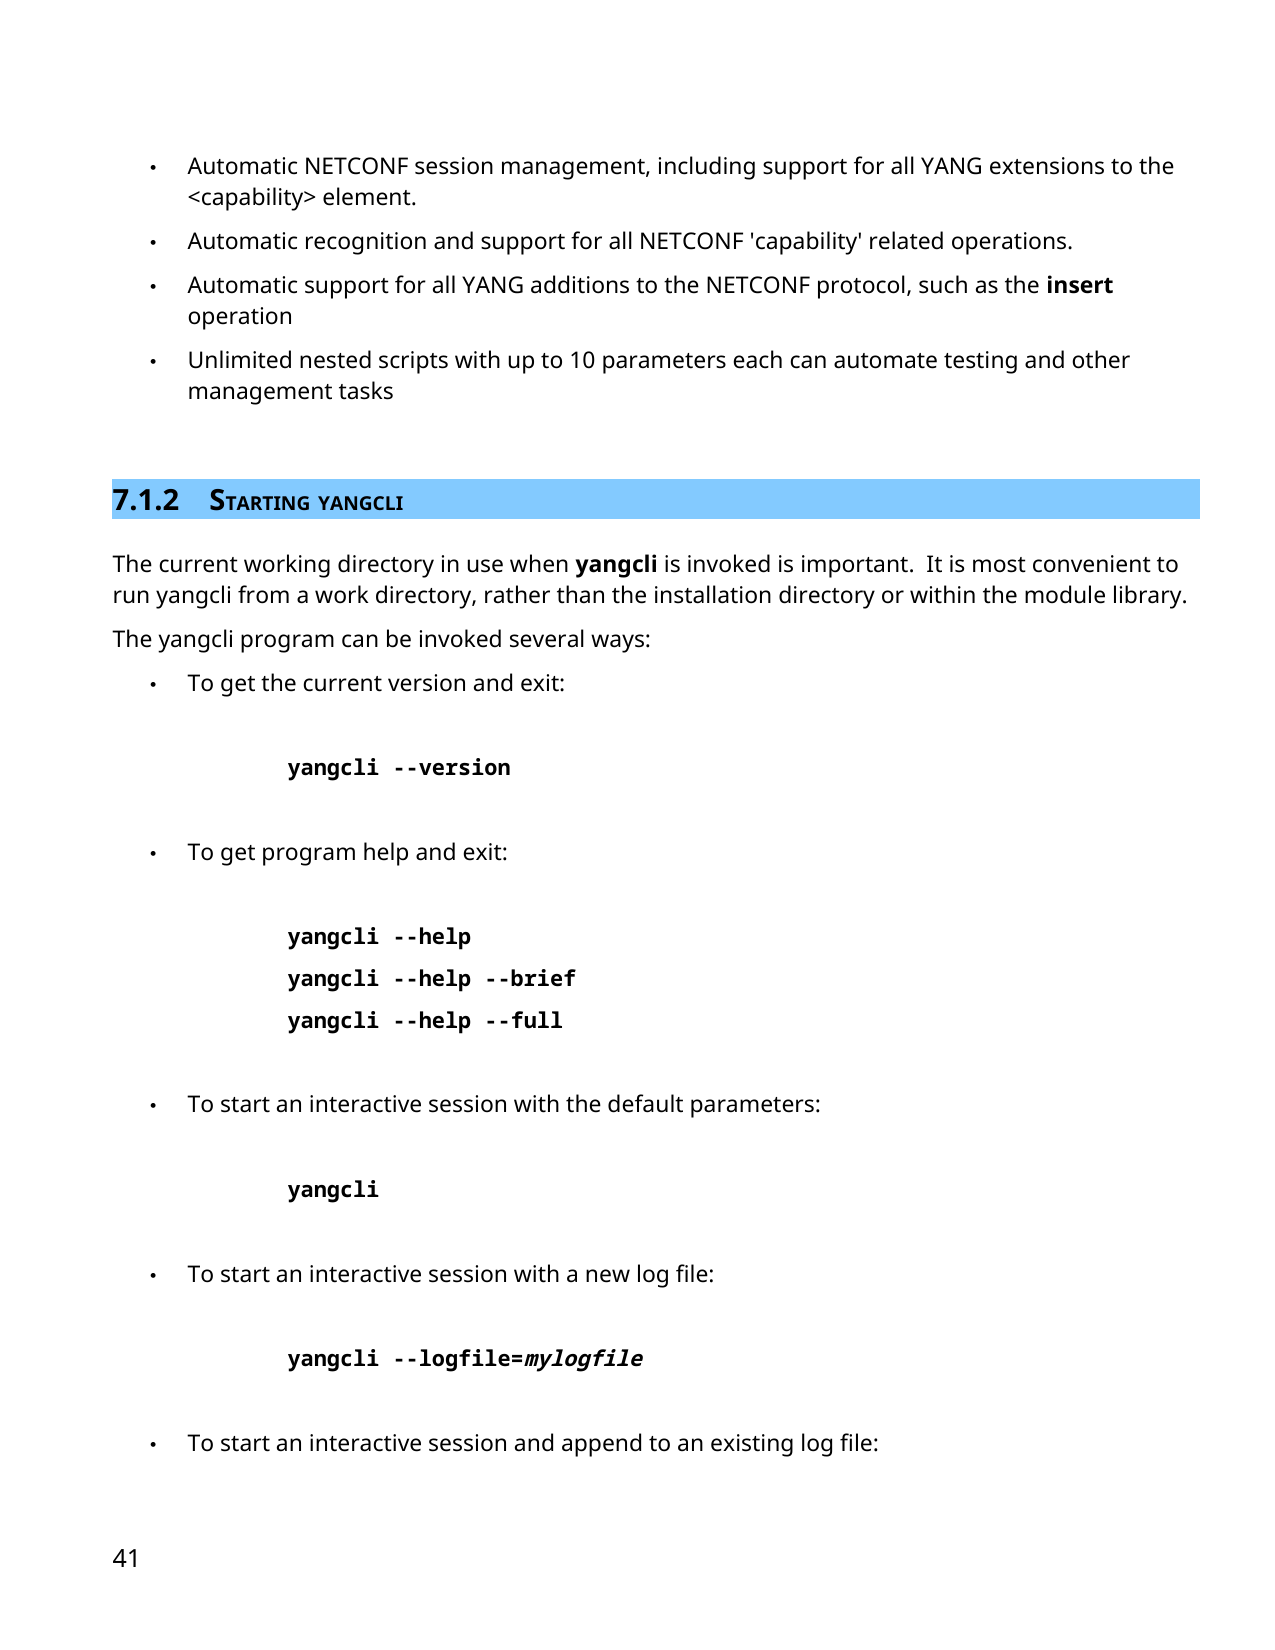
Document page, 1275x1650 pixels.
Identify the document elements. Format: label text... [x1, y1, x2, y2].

text yangcli --version [139, 752, 1200, 782]
text The current working directory in use when yangcli is invoked is important. It is most convenient to run yangcli from a work directory, rather than the installation directory or within the module library. [112, 548, 1200, 611]
list Automatic NETCONF session management, including support for all YANG extensions to the <capability> element. [150, 150, 1200, 212]
text yangcli --help [139, 921, 1200, 951]
list Unlimited nested scripts with up to 10 parameters each can automate testing and other management tasks [150, 344, 1200, 406]
text yangcli --help --brief [139, 963, 1200, 993]
text yangcli --logfile=mylogfile [139, 1343, 1200, 1373]
list To start an interactive session with the default parameters: [150, 1088, 1200, 1120]
text yangcli [139, 1174, 1200, 1204]
list To start an interactive session and append to an existing log file: [150, 1427, 1200, 1458]
text The yangcli program can be invoked several ways: [112, 623, 1200, 654]
text yangcli --help --full [139, 1005, 1200, 1035]
list To start an interactive session with a new log file: [150, 1257, 1200, 1289]
list To get program help and exit: [150, 836, 1200, 867]
subtitle Starting yangcli [112, 479, 1200, 519]
list Automatic recognition and support for all NETCONF 'capability' related operations. [150, 225, 1200, 256]
list To get the current version and exit: [150, 667, 1200, 698]
list Automatic support for all YANG additions to the NETCONF protocol, such as the insert operation [150, 269, 1200, 331]
